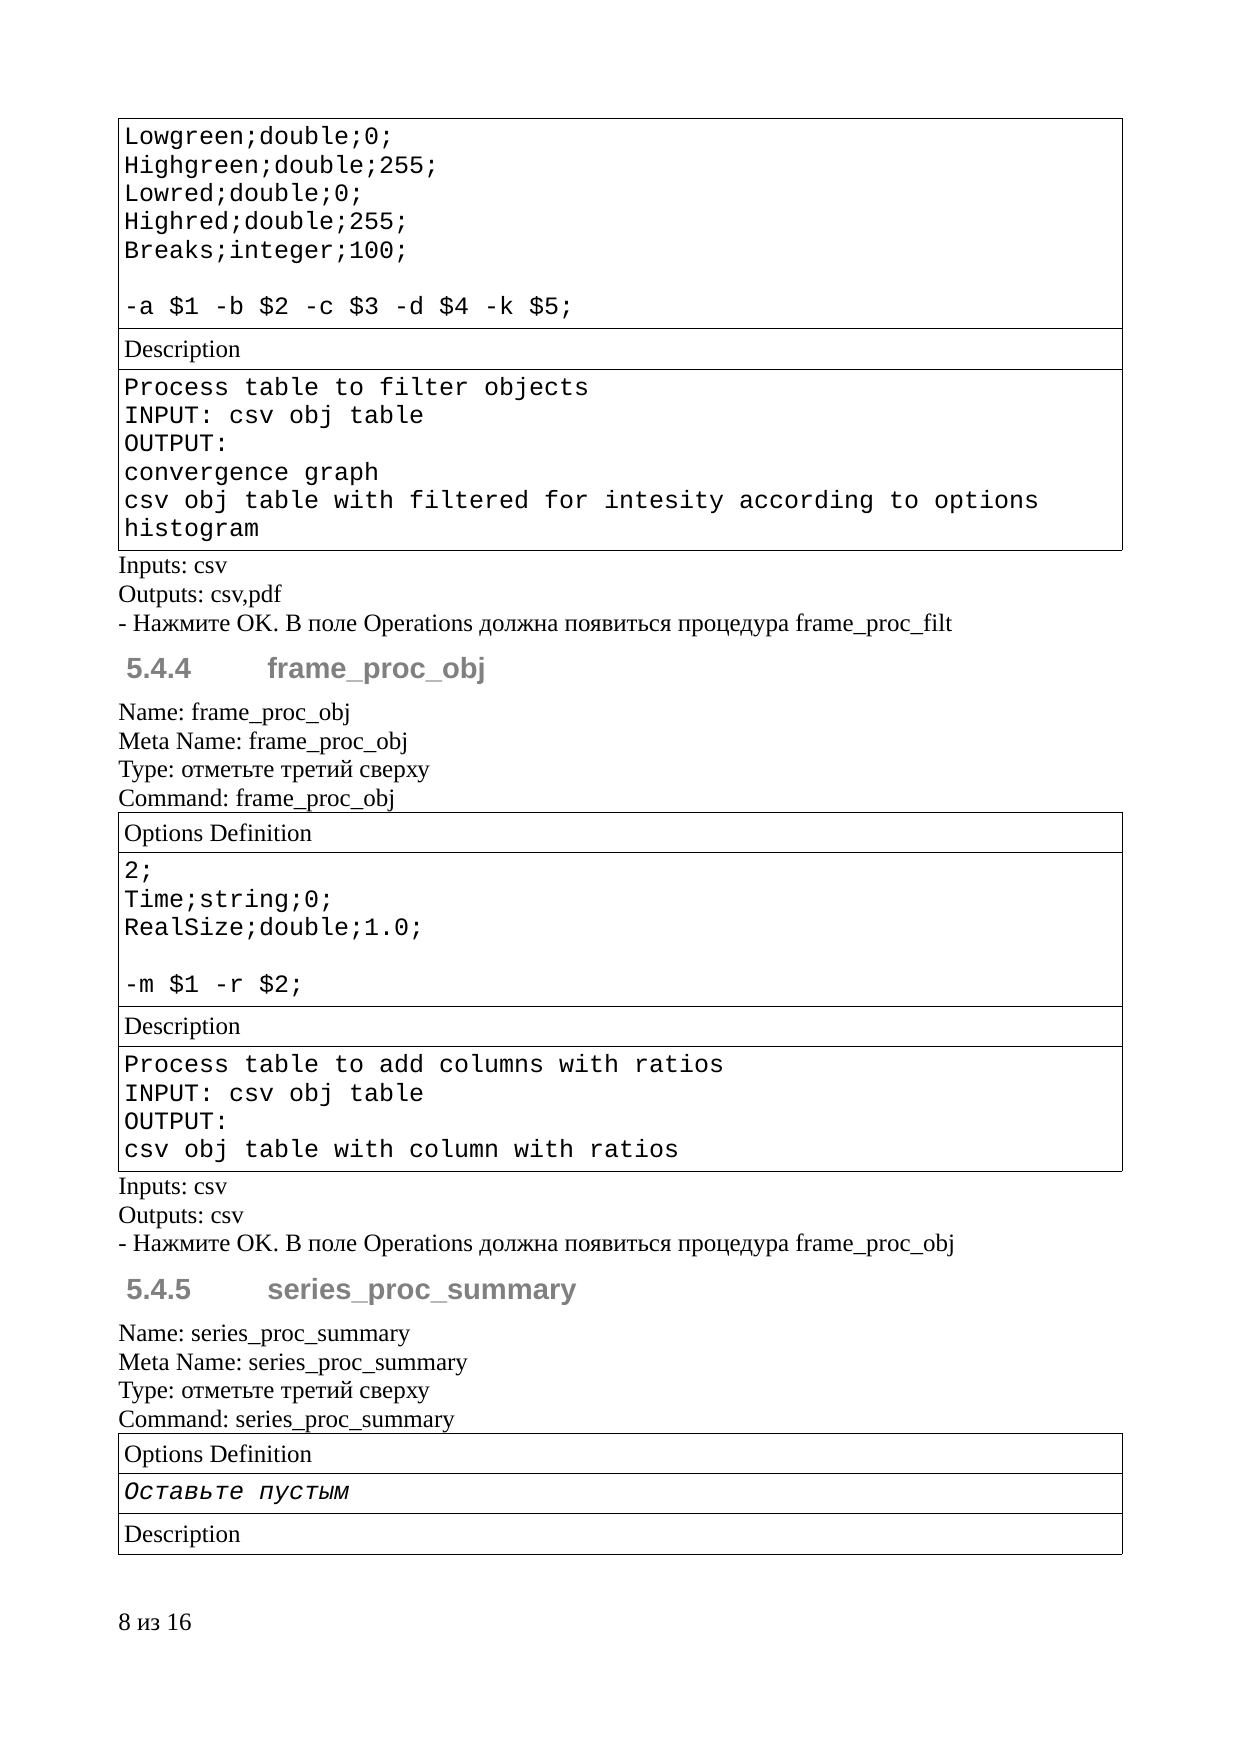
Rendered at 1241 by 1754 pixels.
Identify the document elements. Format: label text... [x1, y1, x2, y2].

table_header Description [119, 1007, 1122, 1046]
subtitle series_proc_summary [118, 1272, 1122, 1305]
table_cell Lowgreen;double;0; Highgreen;double;255; Lowred;double;0; Highred;double;255; Breaks;integer;100; -a $1 -b $2 -c $3 -d $4 -k $5; [119, 119, 1122, 328]
table_header Description [119, 1514, 1122, 1553]
text Command: frame_proc_obj [118, 783, 1122, 812]
text Name: frame_proc_obj [118, 697, 1122, 726]
text - Нажмите OK. В поле Operations должна появиться процедура frame_proc_filt [118, 608, 1122, 636]
text Command: series_proc_summary [118, 1404, 1122, 1433]
subtitle frame_proc_obj [118, 651, 1122, 684]
table_header Options Definition [119, 813, 1122, 852]
text Outputs: csv [118, 1200, 1122, 1228]
text Outputs: csv,pdf [118, 579, 1122, 608]
text Type: отметьте третий сверху [118, 754, 1122, 783]
text Name: series_proc_summary [118, 1318, 1122, 1347]
table_header Description [119, 329, 1122, 368]
text Meta Name: frame_proc_obj [118, 726, 1122, 754]
text - Нажмите OK. В поле Operations должна появиться процедура frame_proc_obj [118, 1228, 1122, 1257]
table_cell Process table to filter objects INPUT: csv obj table OUTPUT: convergence graph csv obj table with filtered for intesity according to options histogram [119, 370, 1122, 550]
table_header Options Definition [119, 1434, 1122, 1473]
text Inputs: csv [118, 551, 1122, 579]
table_cell Оставьте пустым [119, 1474, 1122, 1513]
table_cell Process table to add columns with ratios INPUT: csv obj table OUTPUT: csv obj table with column with ratios [119, 1047, 1122, 1171]
table_cell 2; Time;string;0; RealSize;double;1.0; -m $1 -r $2; [119, 853, 1122, 1006]
text Inputs: csv [118, 1172, 1122, 1200]
text Type: отметьте третий сверху [118, 1375, 1122, 1404]
text Meta Name: series_proc_summary [118, 1347, 1122, 1375]
